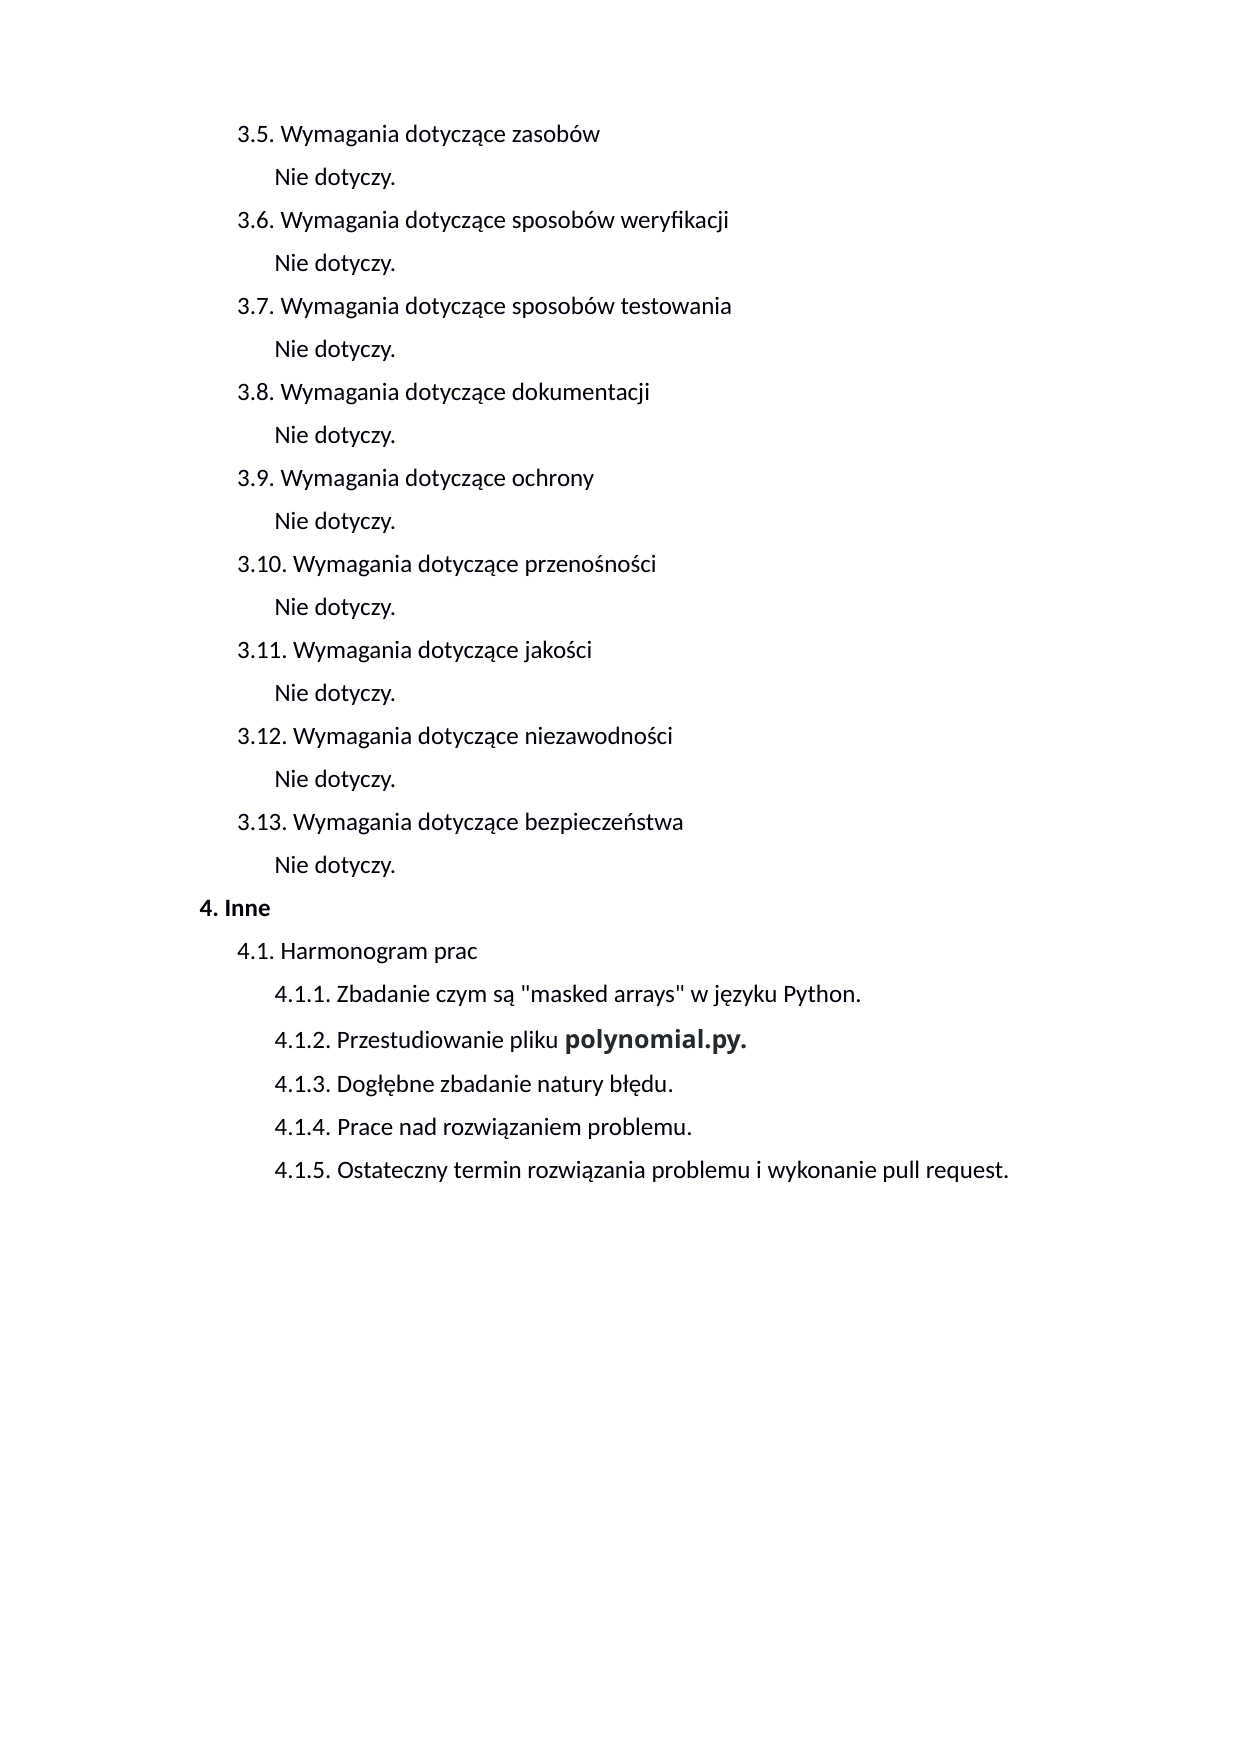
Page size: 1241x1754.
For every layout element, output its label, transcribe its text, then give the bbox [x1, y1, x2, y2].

text 3.9. Wymagania dotyczące ochrony [237, 462, 1122, 493]
text 3.11. Wymagania dotyczące jakości [237, 634, 1122, 665]
text Nie dotyczy. [274, 333, 1122, 364]
text 4. Inne [199, 892, 1122, 923]
text 3.8. Wymagania dotyczące dokumentacji [237, 376, 1122, 407]
text Nie dotyczy. [274, 247, 1122, 278]
text Nie dotyczy. [274, 763, 1122, 794]
text Nie dotyczy. [274, 505, 1122, 536]
text 4.1.2. Przestudiowanie pliku polynomial.py. [274, 1022, 1122, 1056]
text 4.1.4. Prace nad rozwiązaniem problemu. [274, 1111, 1122, 1142]
text 3.5. Wymagania dotyczące zasobów [237, 118, 1122, 149]
text Nie dotyczy. [274, 591, 1122, 622]
text 3.13. Wymagania dotyczące bezpieczeństwa [237, 806, 1122, 837]
text Nie dotyczy. [274, 161, 1122, 192]
text 4.1.3. Dogłębne zbadanie natury błędu. [274, 1068, 1122, 1099]
text Nie dotyczy. [274, 419, 1122, 450]
text Nie dotyczy. [274, 677, 1122, 708]
text 3.7. Wymagania dotyczące sposobów testowania [237, 290, 1122, 321]
text 4.1.5. Ostateczny termin rozwiązania problemu i wykonanie pull request. [274, 1154, 1122, 1185]
text 3.10. Wymagania dotyczące przenośności [237, 548, 1122, 579]
text 4.1. Harmonogram prac [237, 936, 1122, 966]
text 3.12. Wymagania dotyczące niezawodności [237, 720, 1122, 751]
text Nie dotyczy. [274, 849, 1122, 880]
text 3.6. Wymagania dotyczące sposobów weryfikacji [237, 204, 1122, 235]
text 4.1.1. Zbadanie czym są "masked arrays" w języku Python. [274, 978, 1122, 1009]
